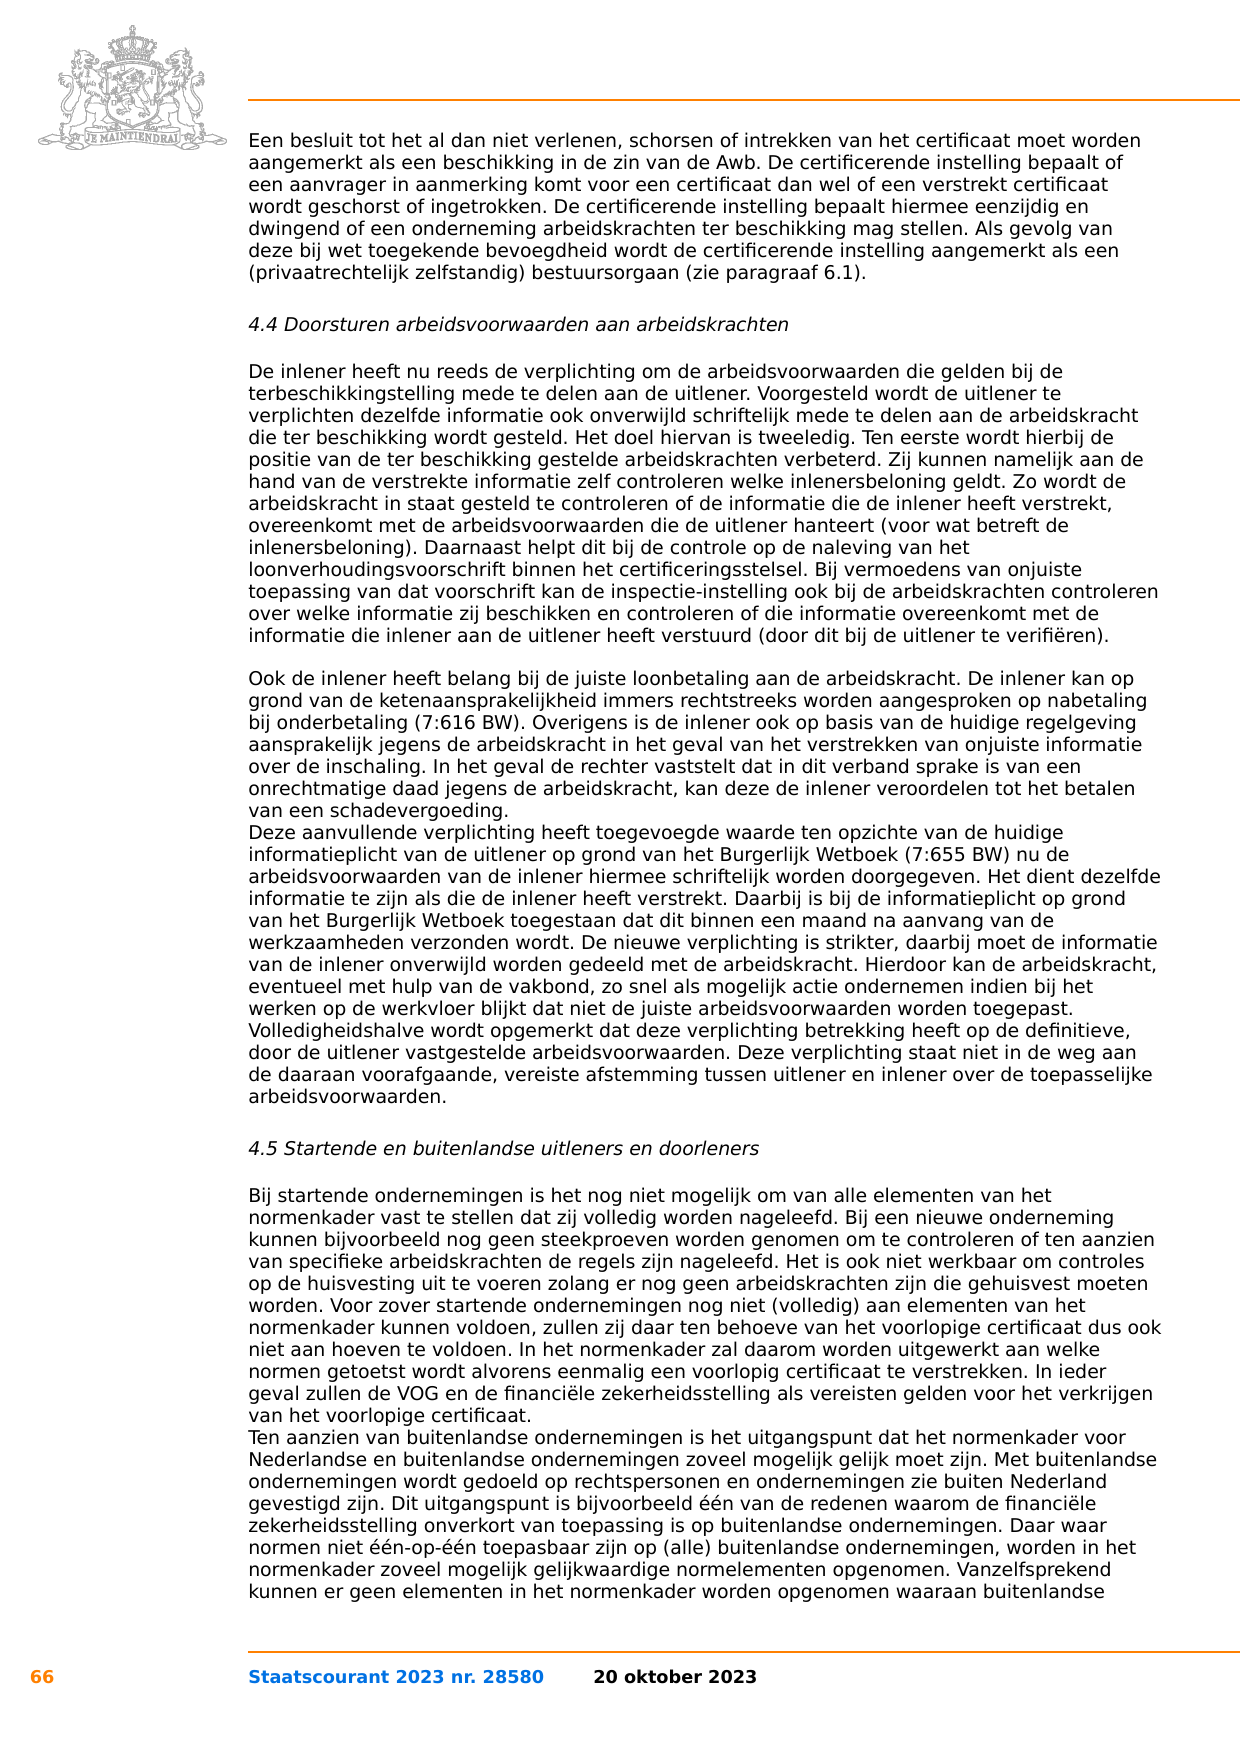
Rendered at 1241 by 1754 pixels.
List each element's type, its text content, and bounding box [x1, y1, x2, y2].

text Ook de inlener heeft belang bij de juiste loonbetaling aan de arbeidskracht. De inlener kan op grond van de ketenaansprakelijkheid immers rechtstreeks worden aangesproken op nabetaling bij onderbetaling (7:616 BW). Overigens is de inlener ook op basis van de huidige regelgeving aansprakelijk jegens de arbeidskracht in het geval van het verstrekken van onjuiste informatie over de inschaling. In het geval de rechter vaststelt dat in dit verband sprake is van een onrechtmatige daad jegens de arbeidskracht, kan deze de inlener veroordelen tot het betalen van een schadevergoeding. [248, 668, 1163, 822]
subtitle 4.4 Doorsturen arbeidsvoorwaarden aan arbeidskrachten [248, 314, 1163, 336]
text De inlener heeft nu reeds de verplichting om de arbeidsvoorwaarden die gelden bij de terbeschikkingstelling mede te delen aan de uitlener. Voorgesteld wordt de uitlener te verplichten dezelfde informatie ook onverwijld schriftelijk mede te delen aan de arbeidskracht die ter beschikking wordt gesteld. Het doel hiervan is tweeledig. Ten eerste wordt hierbij de positie van de ter beschikking gestelde arbeidskrachten verbeterd. Zij kunnen namelijk aan de hand van de verstrekte informatie zelf controleren welke inlenersbeloning geldt. Zo wordt de arbeidskracht in staat gesteld te controleren of de informatie die de inlener heeft verstrekt, overeenkomt met de arbeidsvoorwaarden die de uitlener hanteert (voor wat betreft de inlenersbeloning). Daarnaast helpt dit bij de controle op de naleving van het loonverhoudingsvoorschrift binnen het certificeringsstelsel. Bij vermoedens van onjuiste toepassing van dat voorschrift kan de inspectie-instelling ook bij de arbeidskrachten controleren over welke informatie zij beschikken en controleren of die informatie overeenkomt met de informatie die inlener aan de uitlener heeft verstuurd (door dit bij de uitlener te verifiëren). [248, 361, 1163, 646]
text Bij startende ondernemingen is het nog niet mogelijk om van alle elementen van het normenkader vast te stellen dat zij volledig worden nageleefd. Bij een nieuwe onderneming kunnen bijvoorbeeld nog geen steekproeven worden genomen om te controleren of ten aanzien van specifieke arbeidskrachten de regels zijn nageleefd. Het is ook niet werkbaar om controles op de huisvesting uit te voeren zolang er nog geen arbeidskrachten zijn die gehuisvest moeten worden. Voor zover startende ondernemingen nog niet (volledig) aan elementen van het normenkader kunnen voldoen, zullen zij daar ten behoeve van het voorlopige certificaat dus ook niet aan hoeven te voldoen. In het normenkader zal daarom worden uitgewerkt aan welke normen getoetst wordt alvorens eenmalig een voorlopig certificaat te verstrekken. In ieder geval zullen de VOG en de financiële zekerheidsstelling als vereisten gelden voor het verkrijgen van het voorlopige certificaat. [248, 1185, 1163, 1427]
text Deze aanvullende verplichting heeft toegevoegde waarde ten opzichte van de huidige informatieplicht van de uitlener op grond van het Burgerlijk Wetboek (7:655 BW) nu de arbeidsvoorwaarden van de inlener hiermee schriftelijk worden doorgegeven. Het dient dezelfde informatie te zijn als die de inlener heeft verstrekt. Daarbij is bij de informatieplicht op grond van het Burgerlijk Wetboek toegestaan dat dit binnen een maand na aanvang van de werkzaamheden verzonden wordt. De nieuwe verplichting is strikter, daarbij moet de informatie van de inlener onverwijld worden gedeeld met de arbeidskracht. Hierdoor kan de arbeidskracht, eventueel met hulp van de vakbond, zo snel als mogelijk actie ondernemen indien bij het werken op de werkvloer blijkt dat niet de juiste arbeidsvoorwaarden worden toegepast. Volledigheidshalve wordt opgemerkt dat deze verplichting betrekking heeft op de definitieve, door de uitlener vastgestelde arbeidsvoorwaarden. Deze verplichting staat niet in de weg aan de daaraan voorafgaande, vereiste afstemming tussen uitlener en inlener over de toepasselijke arbeidsvoorwaarden. [248, 822, 1163, 1108]
text Een besluit tot het al dan niet verlenen, schorsen of intrekken van het certificaat moet worden aangemerkt als een beschikking in de zin van de Awb. De certificerende instelling bepaalt of een aanvrager in aanmerking komt voor een certificaat dan wel of een verstrekt certificaat wordt geschorst of ingetrokken. De certificerende instelling bepaalt hiermee eenzijdig en dwingend of een onderneming arbeidskrachten ter beschikking mag stellen. Als gevolg van deze bij wet toegekende bevoegdheid wordt de certificerende instelling aangemerkt als een (privaatrechtelijk zelfstandig) bestuursorgaan (zie paragraaf 6.1). [248, 130, 1163, 284]
text Ten aanzien van buitenlandse ondernemingen is het uitgangspunt dat het normenkader voor Nederlandse en buitenlandse ondernemingen zoveel mogelijk gelijk moet zijn. Met buitenlandse ondernemingen wordt gedoeld op rechtspersonen en ondernemingen zie buiten Nederland gevestigd zijn. Dit uitgangspunt is bijvoorbeeld één van de redenen waarom de financiële zekerheidsstelling onverkort van toepassing is op buitenlandse ondernemingen. Daar waar normen niet één-op-één toepasbaar zijn op (alle) buitenlandse ondernemingen, worden in het normenkader zoveel mogelijk gelijkwaardige normelementen opgenomen. Vanzelfsprekend kunnen er geen elementen in het normenkader worden opgenomen waaraan buitenlandse [248, 1427, 1163, 1602]
subtitle 4.5 Startende en buitenlandse uitleners en doorleners [248, 1138, 1163, 1160]
picture [38, 25, 227, 150]
